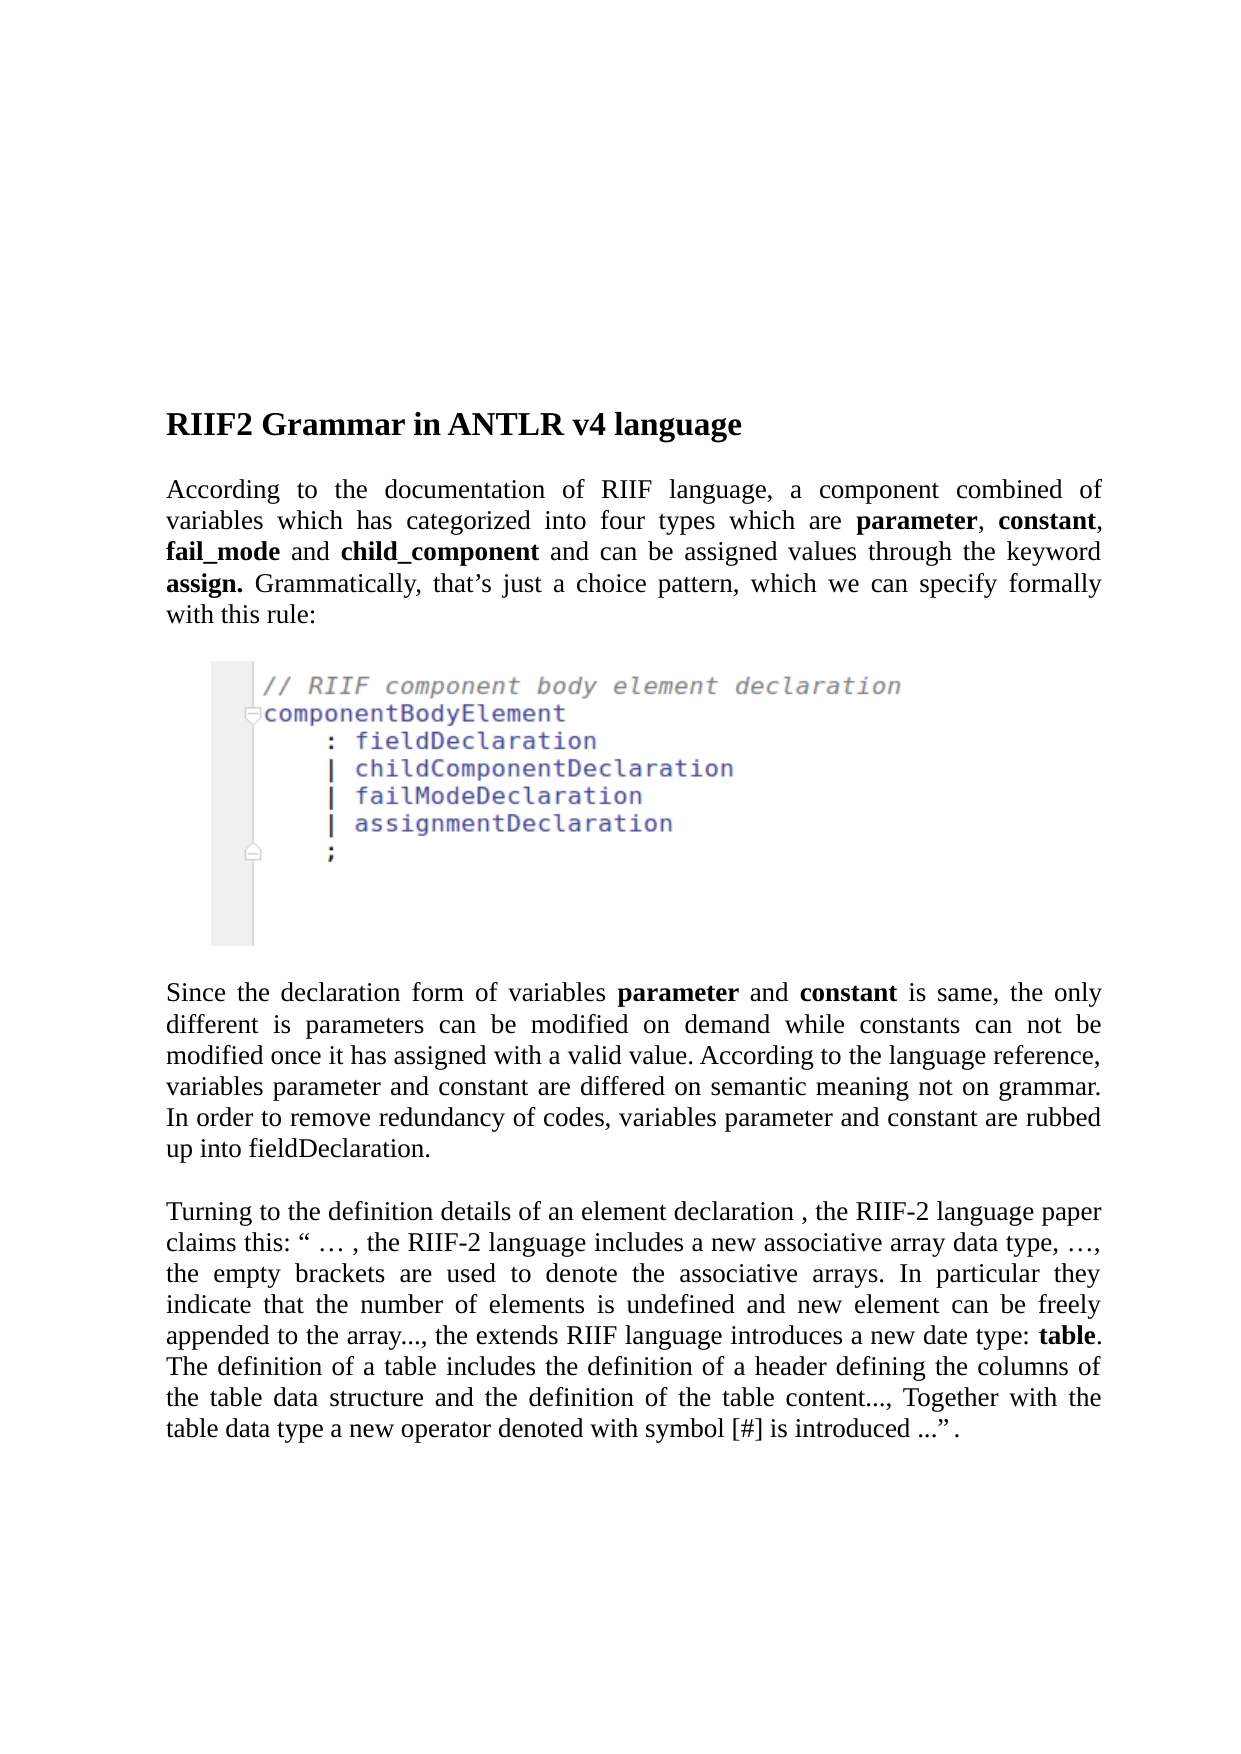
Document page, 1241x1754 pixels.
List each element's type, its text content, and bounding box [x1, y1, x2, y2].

picture [211, 661, 1018, 946]
text RIIF2 Grammar in ANTLR v4 language [166, 404, 1103, 442]
text According to the documentation of RIIF language, a component combined of variables which has categorized into four types which are parameter, constant, fail_mode and child_component and can be assigned values through the keyword assign. Grammatically, that’s just a choice pattern, which we can specify formally with this rule: [166, 473, 1103, 629]
text Since the declaration form of variables parameter and constant is same, the only different is parameters can be modified on demand while constants can not be modified once it has assigned with a valid value. According to the language reference, variables parameter and constant are differed on semantic meaning not on grammar. In order to remove redundancy of codes, variables parameter and constant are rubbed up into fieldDeclaration. [166, 977, 1103, 1163]
text Turning to the definition details of an element declaration , the RIIF-2 language paper claims this: “ … , the RIIF-2 language includes a new associative array data type, …, the empty brackets are used to denote the associative arrays. In particular they indicate that the number of elements is undefined and new element can be freely appended to the array..., the extends RIIF language introduces a new date type: table. The definition of a table includes the definition of a header defining the columns of the table data structure and the definition of the table content..., Together with the table data type a new operator denoted with symbol [#] is introduced ...” . [166, 1194, 1103, 1444]
